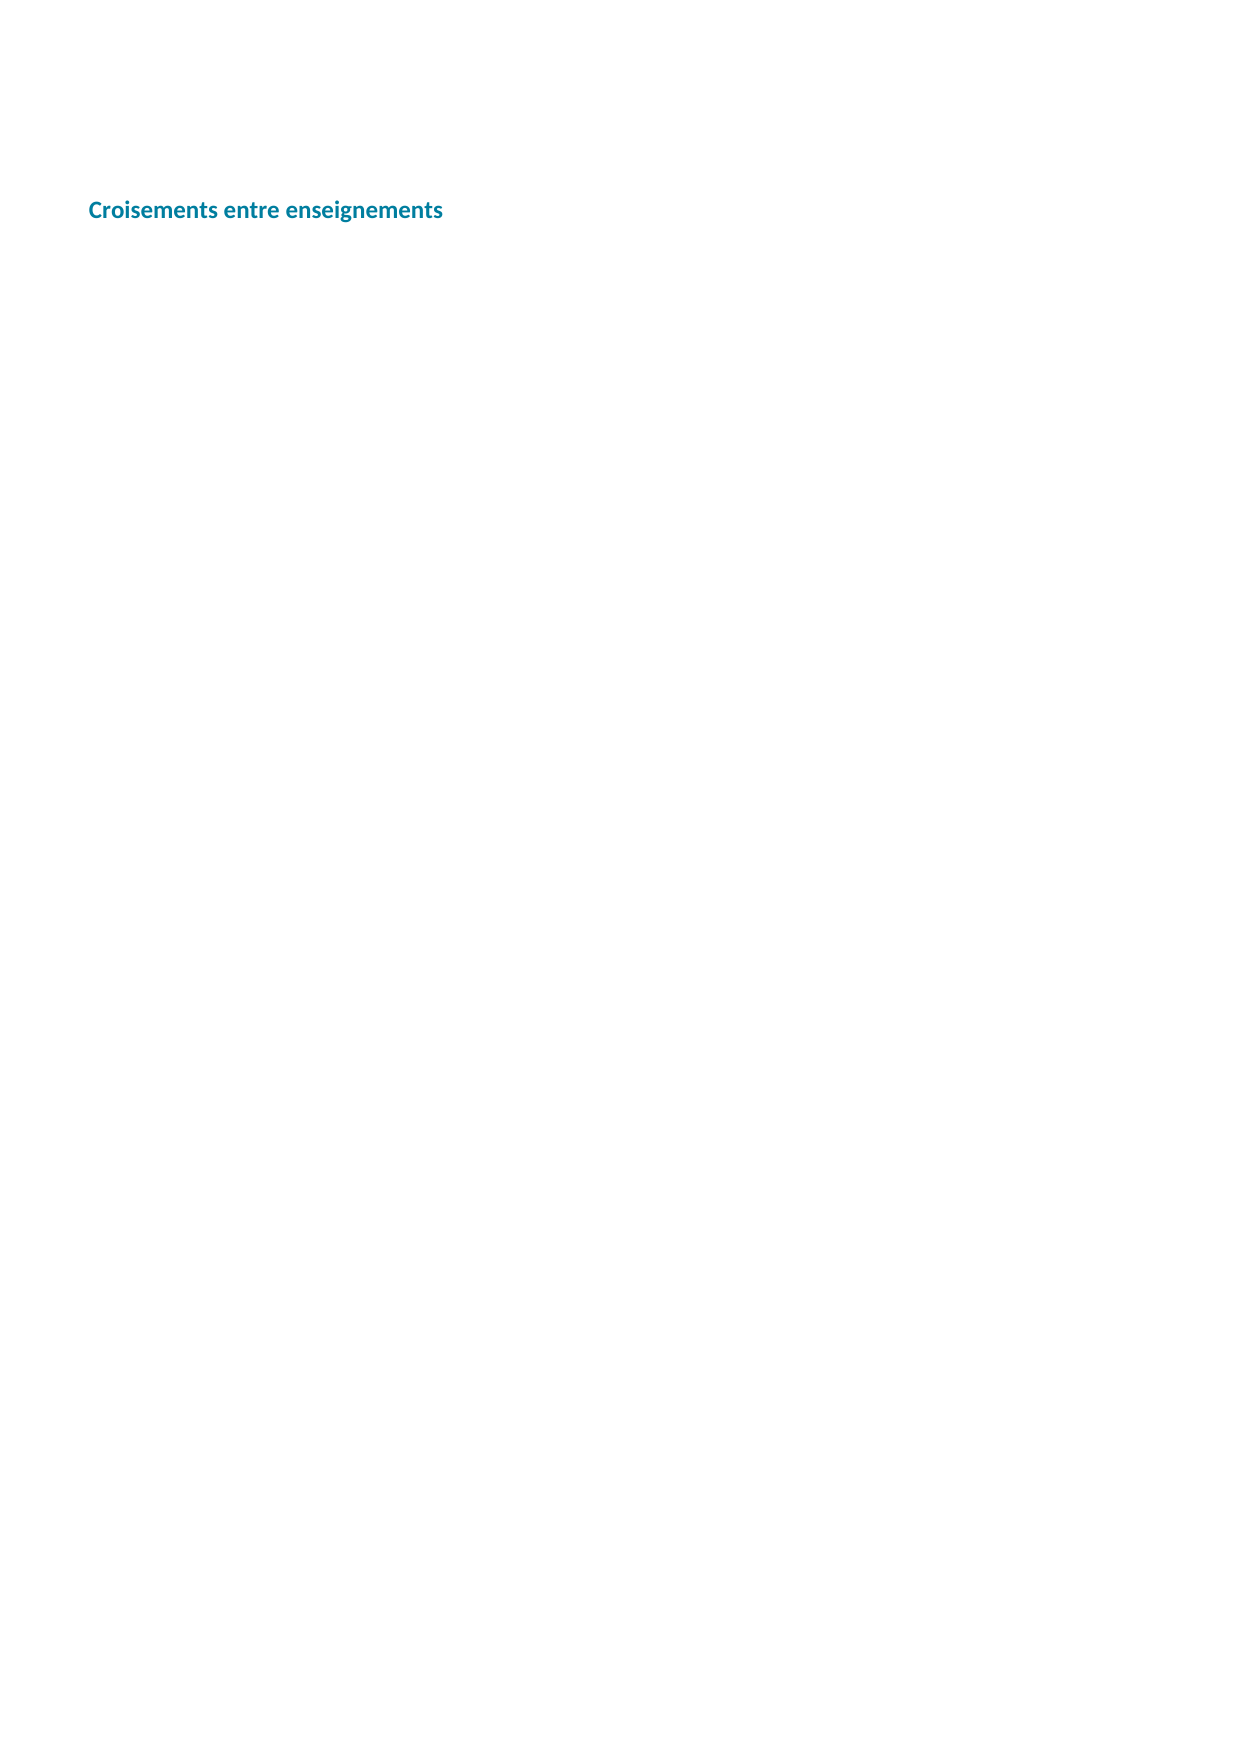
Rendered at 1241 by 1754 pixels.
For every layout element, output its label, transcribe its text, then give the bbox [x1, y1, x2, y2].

text Croisements entre enseignements [89, 195, 1109, 225]
